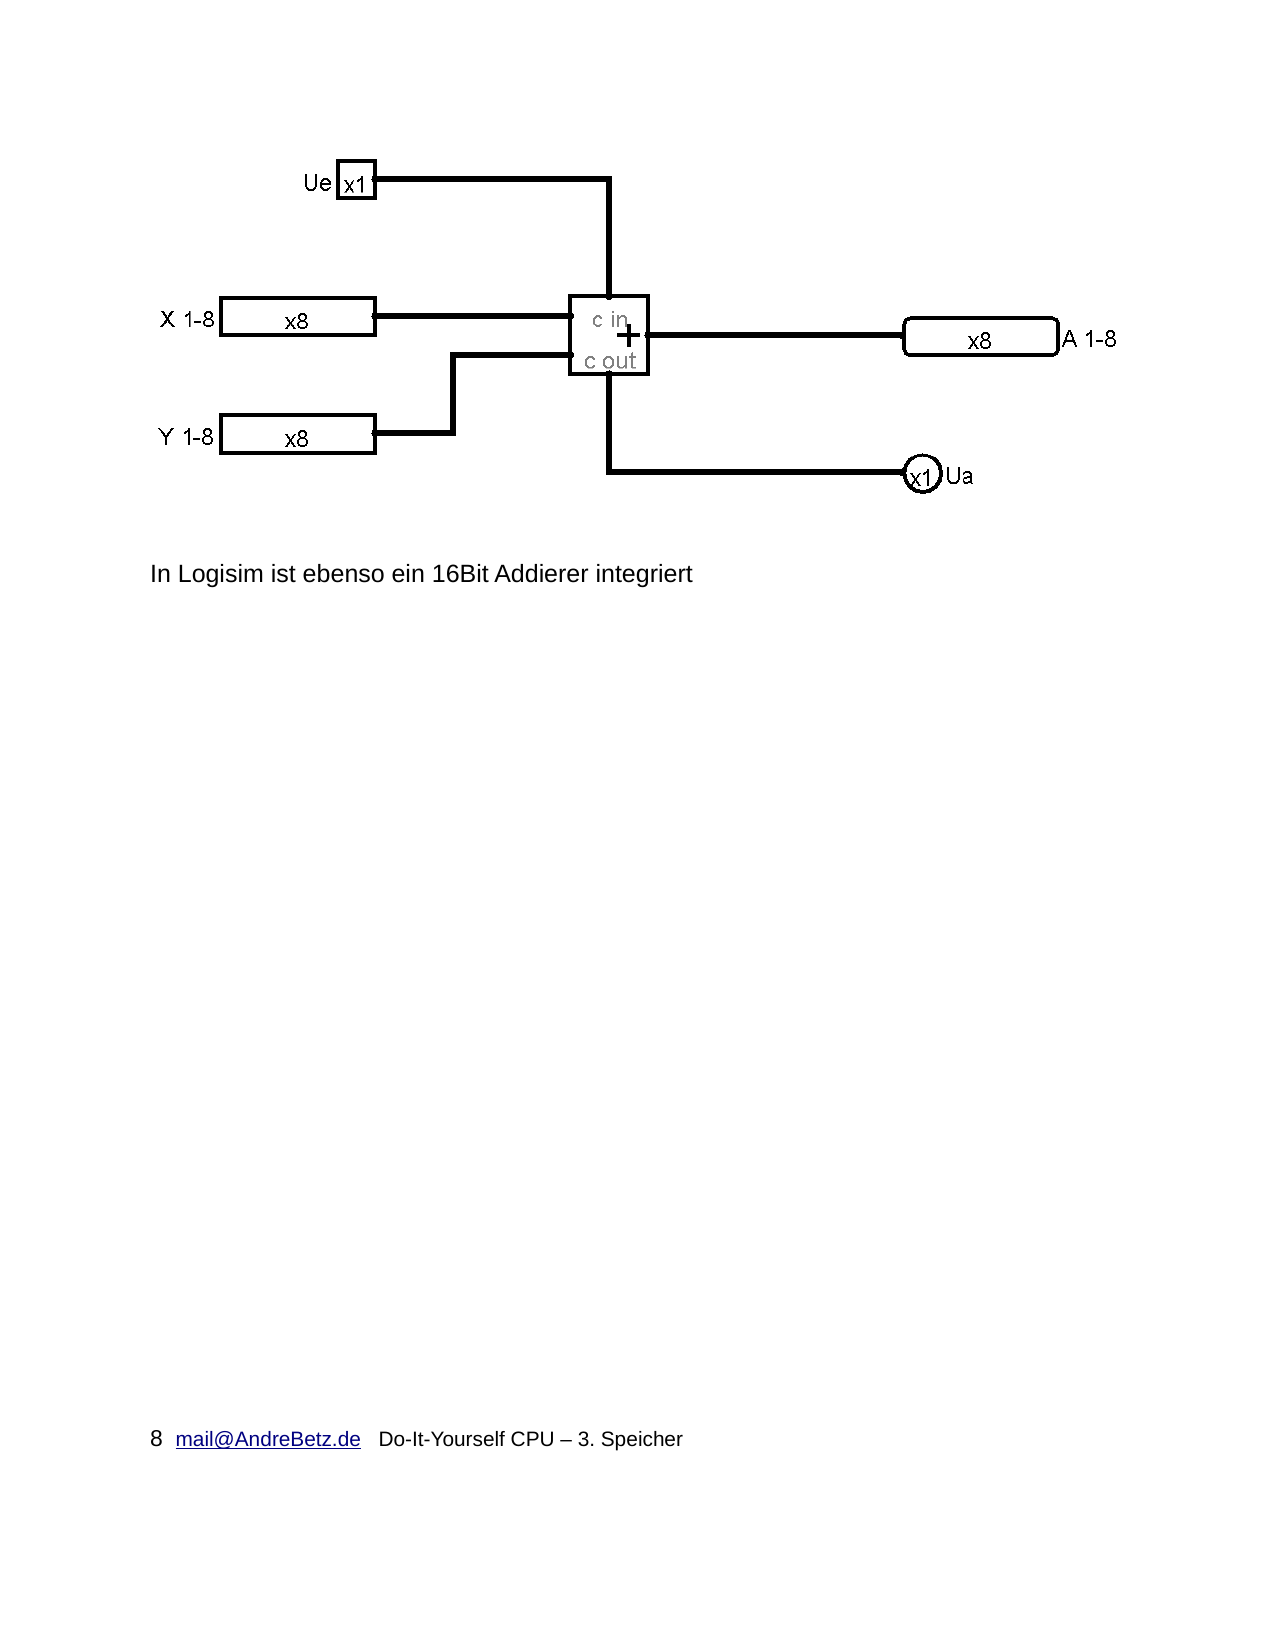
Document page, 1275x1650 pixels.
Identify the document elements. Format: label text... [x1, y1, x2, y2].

picture [150, 150, 1125, 501]
text In Logisim ist ebenso ein 16Bit Addierer integriert [150, 559, 1125, 588]
